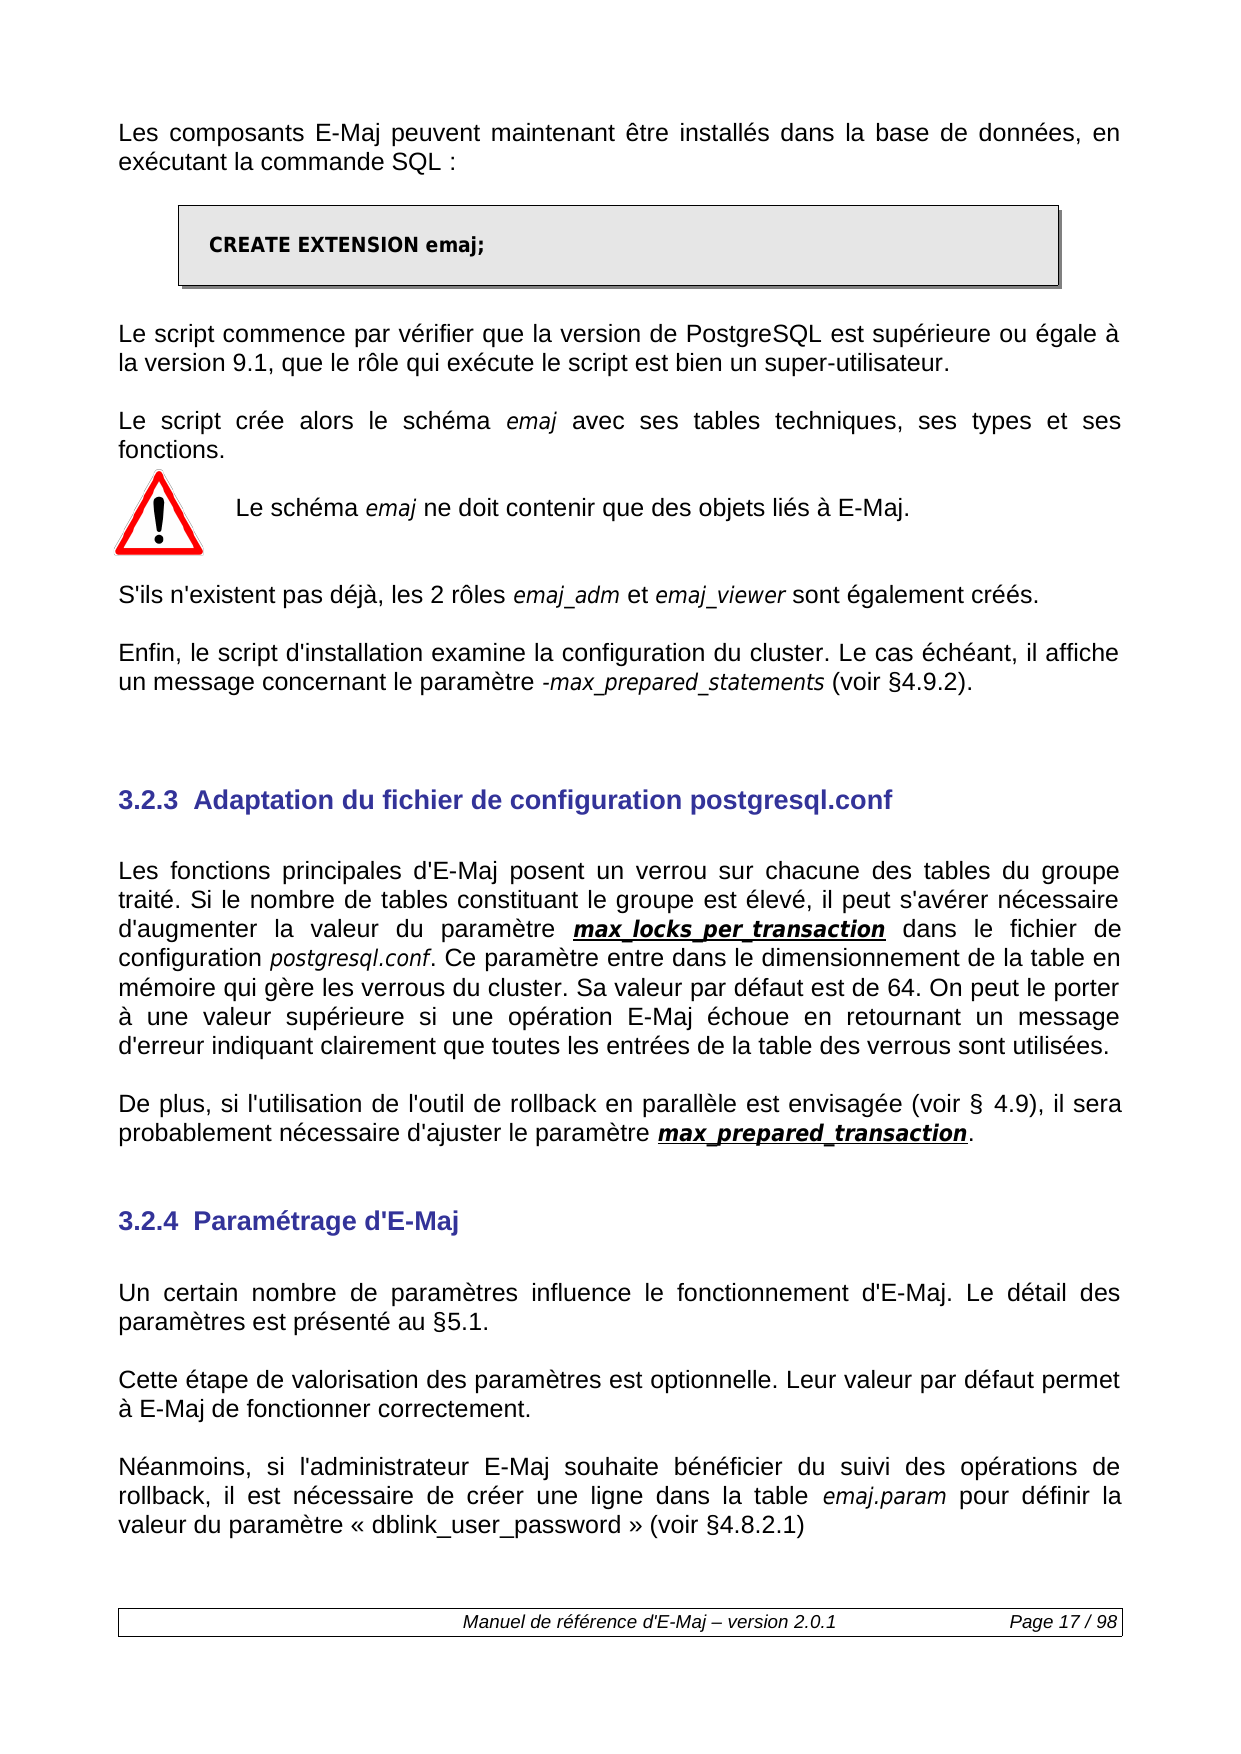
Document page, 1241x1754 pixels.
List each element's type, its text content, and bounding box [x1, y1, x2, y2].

text Les composants E-Maj peuvent maintenant être installés dans la base de données, en exécutant la commande SQL : [118, 118, 1122, 176]
text S'ils n'existent pas déjà, les 2 rôles emaj_adm et emaj_viewer sont également créés. [118, 580, 1122, 609]
subtitle Paramétrage d'E-Maj [118, 1205, 1122, 1236]
text Les fonctions principales d'E-Maj posent un verrou sur chacune des tables du groupe traité. Si le nombre de tables constituant le groupe est élevé, il peut s'avérer nécessaire d'augmenter la valeur du paramètre max_locks_per_transaction dans le fichier de configuration postgresql.conf. Ce paramètre entre dans le dimensionnement de la table en mémoire qui gère les verrous du cluster. Sa valeur par défaut est de 64. On peut le porter à une valeur supérieure si une opération E-Maj échoue en retournant un message d'erreur indiquant clairement que toutes les entrées de la table des verrous sont utilisées. [118, 856, 1122, 1059]
text Néanmoins, si l'administrateur E-Maj souhaite bénéficier du suivi des opérations de rollback, il est nécessaire de créer une ligne dans la table emaj.param pour définir la valeur du paramètre « dblink_user_password » (voir §4.8.2.1) [118, 1452, 1122, 1539]
subtitle Adaptation du fichier de configuration postgresql.conf [118, 783, 1122, 814]
text Un certain nombre de paramètres influence le fonctionnement d'E-Maj. Le détail des paramètres est présenté au §5.1. [118, 1277, 1122, 1336]
text Cette étape de valorisation des paramètres est optionnelle. Leur valeur par défaut permet à E-Maj de fonctionner correctement. [118, 1365, 1122, 1423]
text CREATE EXTENSION emaj; [179, 230, 1058, 254]
picture [113, 469, 204, 556]
text Le script commence par vérifier que la version de PostgreSQL est supérieure ou égale à la version 9.1, que le rôle qui exécute le script est bien un super-utilisateur. [118, 318, 1122, 377]
text Le schéma emaj ne doit contenir que des objets liés à E-Maj. [235, 493, 1122, 522]
text De plus, si l'utilisation de l'outil de rollback en parallèle est envisagée (voir § 4.9), il sera probablement nécessaire d'ajuster le paramètre max_prepared_transaction. [118, 1089, 1122, 1147]
text Le script crée alors le schéma emaj avec ses tables techniques, ses types et ses fonctions. [118, 406, 1122, 464]
text Enfin, le script d'installation examine la configuration du cluster. Le cas échéant, il affiche un message concernant le paramètre -max_prepared_statements (voir §4.9.2). [118, 638, 1122, 696]
